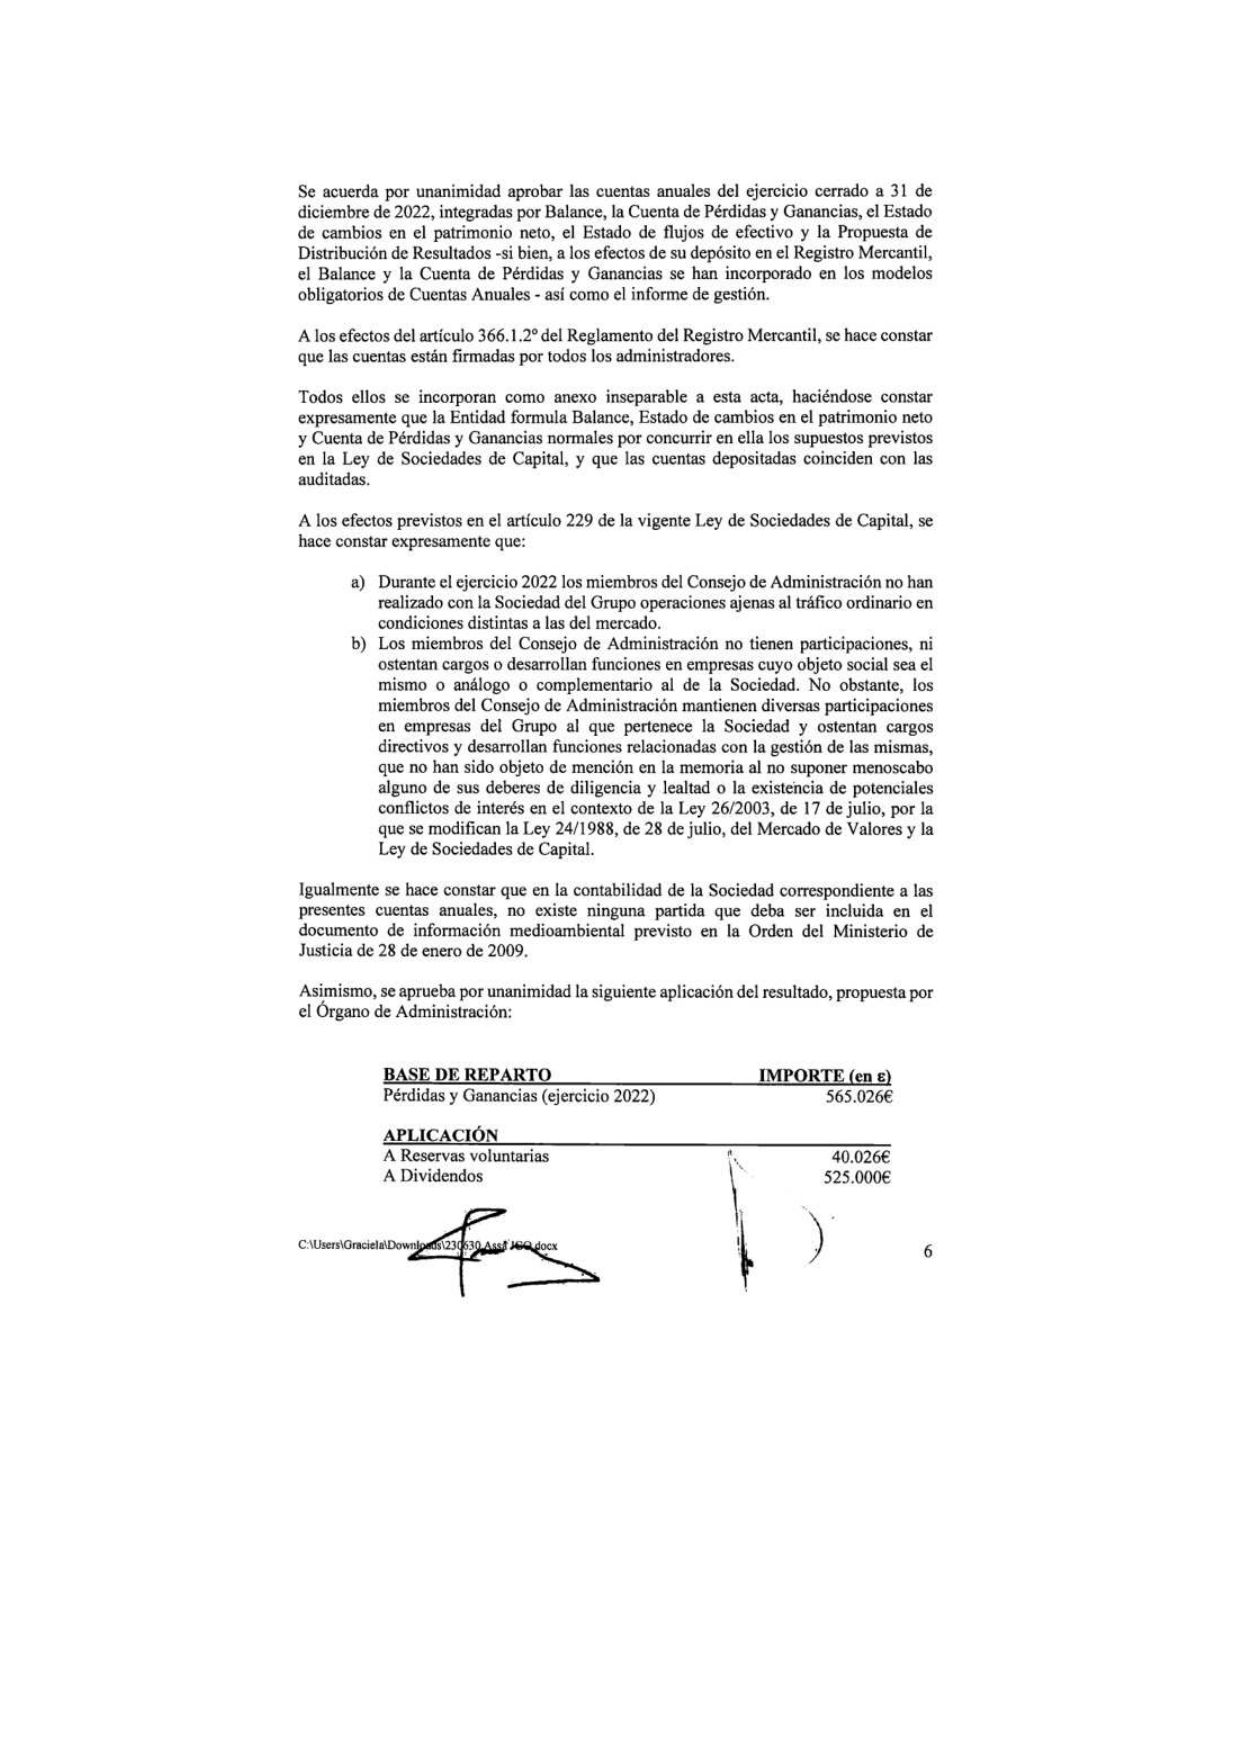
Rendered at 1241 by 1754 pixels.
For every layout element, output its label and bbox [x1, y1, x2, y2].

picture [118, 0, 1123, 1420]
